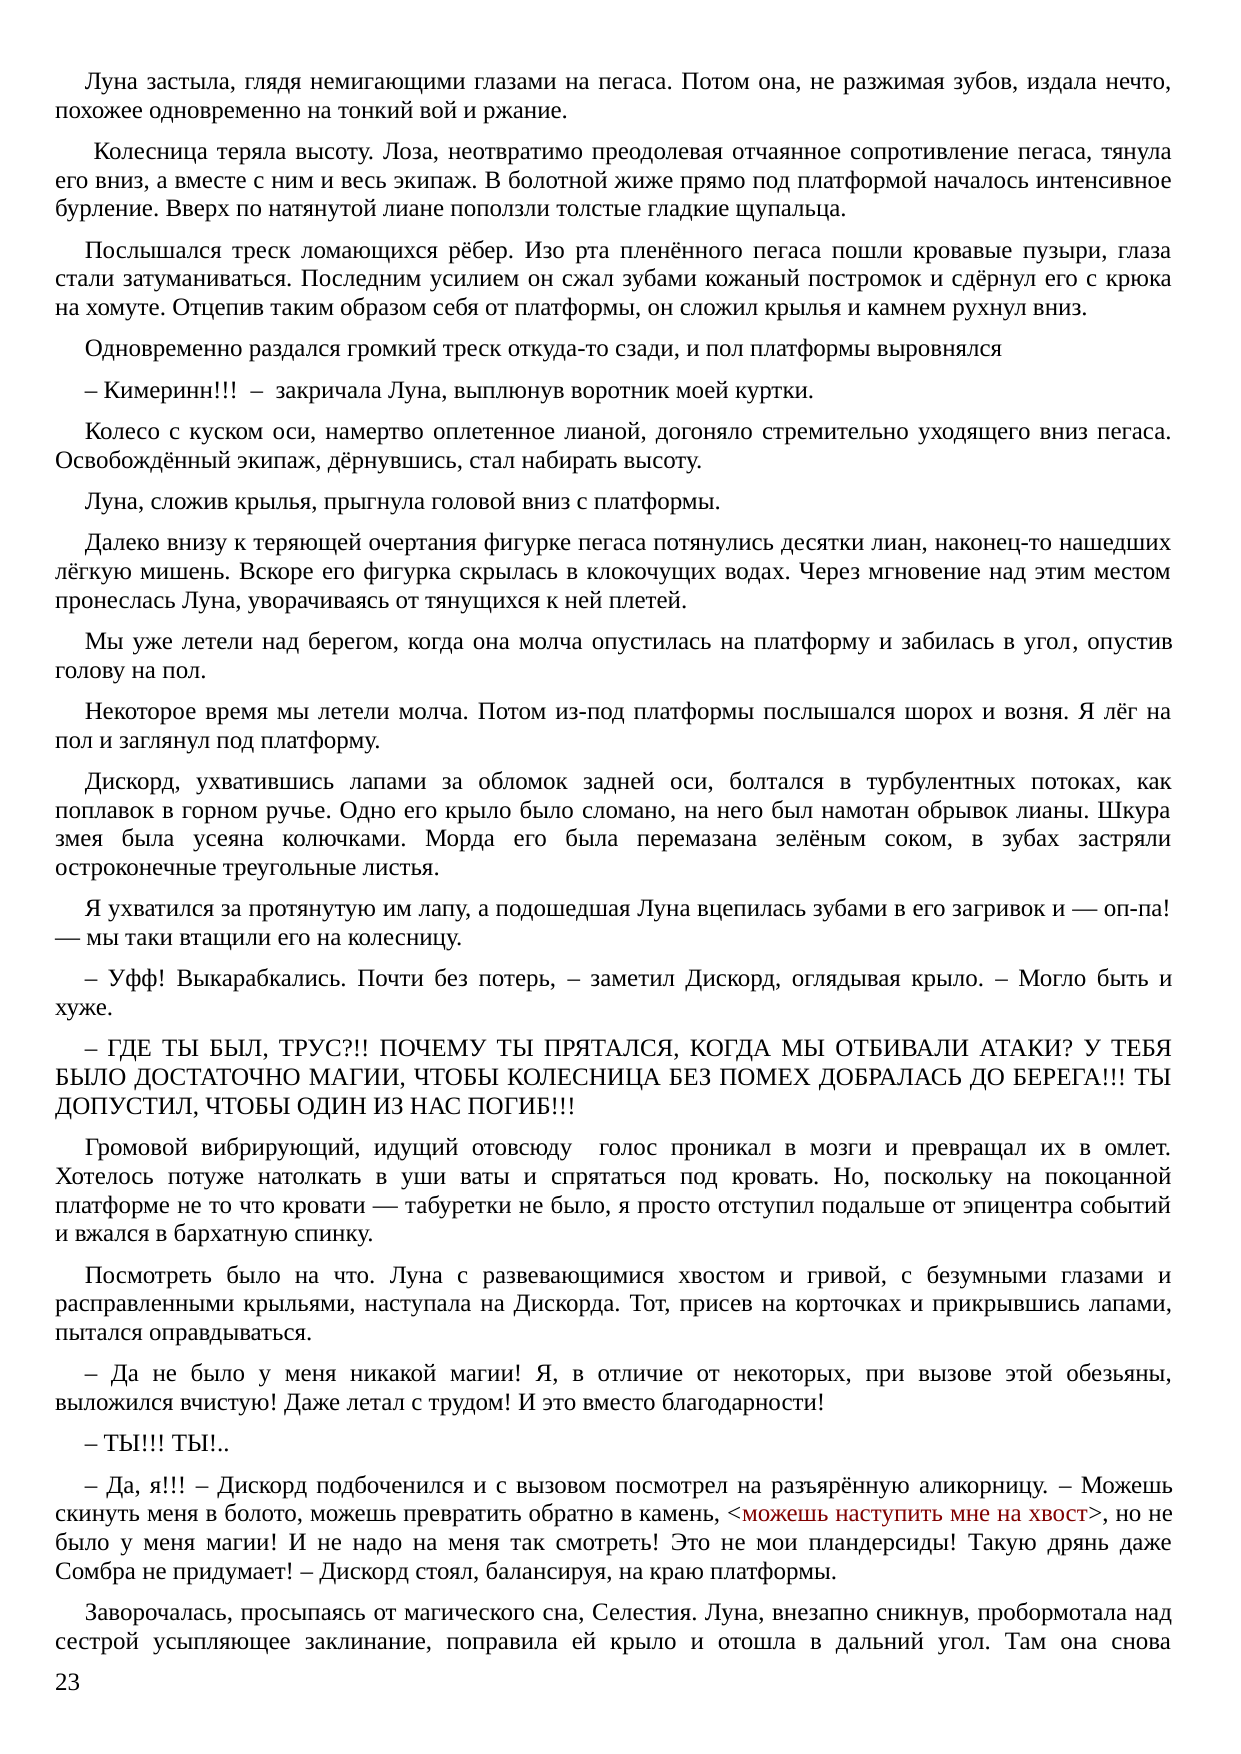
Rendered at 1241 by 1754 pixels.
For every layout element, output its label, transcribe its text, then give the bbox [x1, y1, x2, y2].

text Одновременно раздался громкий треск откуда-то сзади, и пол платформы выровнялся [55, 333, 1173, 362]
text – Да, я!!! – Дискорд подбоченился и с вызовом посмотрел на разъярённую аликорницу. – Можешь скинуть меня в болото, можешь превратить обратно в камень, <можешь наступить мне на хвост>, но не было у меня магии! И не надо на меня так смотреть! Это не мои пландерсиды! Такую дрянь даже Сомбра не придумает! – Дискорд стоял, балансируя, на краю платформы. [55, 1470, 1173, 1585]
text – Кимеринн!!! – закричала Луна, выплюнув воротник моей куртки. [55, 375, 1173, 403]
text – Уфф! Выкарабкались. Почти без потерь, – заметил Дискорд, оглядывая крыло. – Могло быть и хуже. [55, 963, 1173, 1021]
text Посмотреть было на что. Луна с развевающимися хвостом и гривой, с безумными глазами и расправленными крыльями, наступала на Дискорда. Тот, присев на корточках и прикрывшись лапами, пытался оправдываться. [55, 1260, 1173, 1346]
text Луна, сложив крылья, прыгнула головой вниз с платформы. [55, 486, 1173, 515]
text Колесница теряла высоту. Лоза, неотвратимо преодолевая отчаянное сопротивление пегаса, тянула его вниз, а вместе с ним и весь экипаж. В болотной жиже прямо под платформой началось интенсивное бурление. Вверх по натянутой лиане поползли толстые гладкие щупальца. [55, 136, 1173, 222]
text Послышался треск ломающихся рёбер. Изо рта пленённого пегаса пошли кровавые пузыри, глаза стали затуманиваться. Последним усилием он сжал зубами кожаный постромок и сдёрнул его с крюка на хомуте. Отцепив таким образом себя от платформы, он сложил крылья и камнем рухнул вниз. [55, 235, 1173, 321]
text Дискорд, ухватившись лапами за обломок задней оси, болтался в турбулентных потоках, как поплавок в горном ручье. Одно его крыло было сломано, на него был намотан обрывок лианы. Шкура змея была усеяна колючками. Морда его была перемазана зелёным соком, в зубах застряли остроконечные треугольные листья. [55, 766, 1173, 881]
text Колесо с куском оси, намертво оплетенное лианой, догоняло стремительно уходящего вниз пегаса. Освобождённый экипаж, дёрнувшись, стал набирать высоту. [55, 416, 1173, 473]
text – ТЫ!!! ТЫ!.. [55, 1428, 1173, 1457]
text Мы уже летели над берегом, когда она молча опустилась на платформу и забилась в угол, опустив голову на пол. [55, 626, 1173, 683]
text Громовой вибрирующий, идущий отовсюду голос проникал в мозги и превращал их в омлет. Хотелось потуже натолкать в уши ваты и спрятаться под кровать. Но, поскольку на покоцанной платформе не то что кровати — табуретки не было, я просто отступил подальше от эпицентра событий и вжался в бархатную спинку. [55, 1132, 1173, 1247]
text Заворочалась, просыпаясь от магического сна, Селестия. Луна, внезапно сникнув, пробормотала над сестрой усыпляющее заклинание, поправила ей крыло и отошла в дальний угол. Там она снова [55, 1597, 1173, 1655]
text Я ухватился за протянутую им лапу, а подошедшая Луна вцепилась зубами в его загривок и — оп-па! — мы таки втащили его на колесницу. [55, 893, 1173, 951]
text – Да не было у меня никакой магии! Я, в отличие от некоторых, при вызове этой обезьяны, выложился вчистую! Даже летал с трудом! И это вместо благодарности! [55, 1358, 1173, 1416]
text – ГДЕ ТЫ БЫЛ, ТРУС?!! ПОЧЕМУ ТЫ ПРЯТАЛСЯ, КОГДА МЫ ОТБИВАЛИ АТАКИ? У ТЕБЯ БЫЛО ДОСТАТОЧНО МАГИИ, ЧТОБЫ КОЛЕСНИЦА БЕЗ ПОМЕХ ДОБРАЛАСЬ ДО БЕРЕГА!!! ТЫ ДОПУСТИЛ, ЧТОБЫ ОДИН ИЗ НАС ПОГИБ!!! [55, 1033, 1173, 1120]
text Некоторое время мы летели молча. Потом из-под платформы послышался шорох и возня. Я лёг на пол и заглянул под платформу. [55, 696, 1173, 753]
text Далеко внизу к теряющей очертания фигурке пегаса потянулись десятки лиан, наконец-то нашедших лёгкую мишень. Вскоре его фигурка скрылась в клокочущих водах. Через мгновение над этим местом пронеслась Луна, уворачиваясь от тянущихся к ней плетей. [55, 527, 1173, 613]
text Луна застыла, глядя немигающими глазами на пегаса. Потом она, не разжимая зубов, издала нечто, похожее одновременно на тонкий вой и ржание. [55, 66, 1173, 123]
